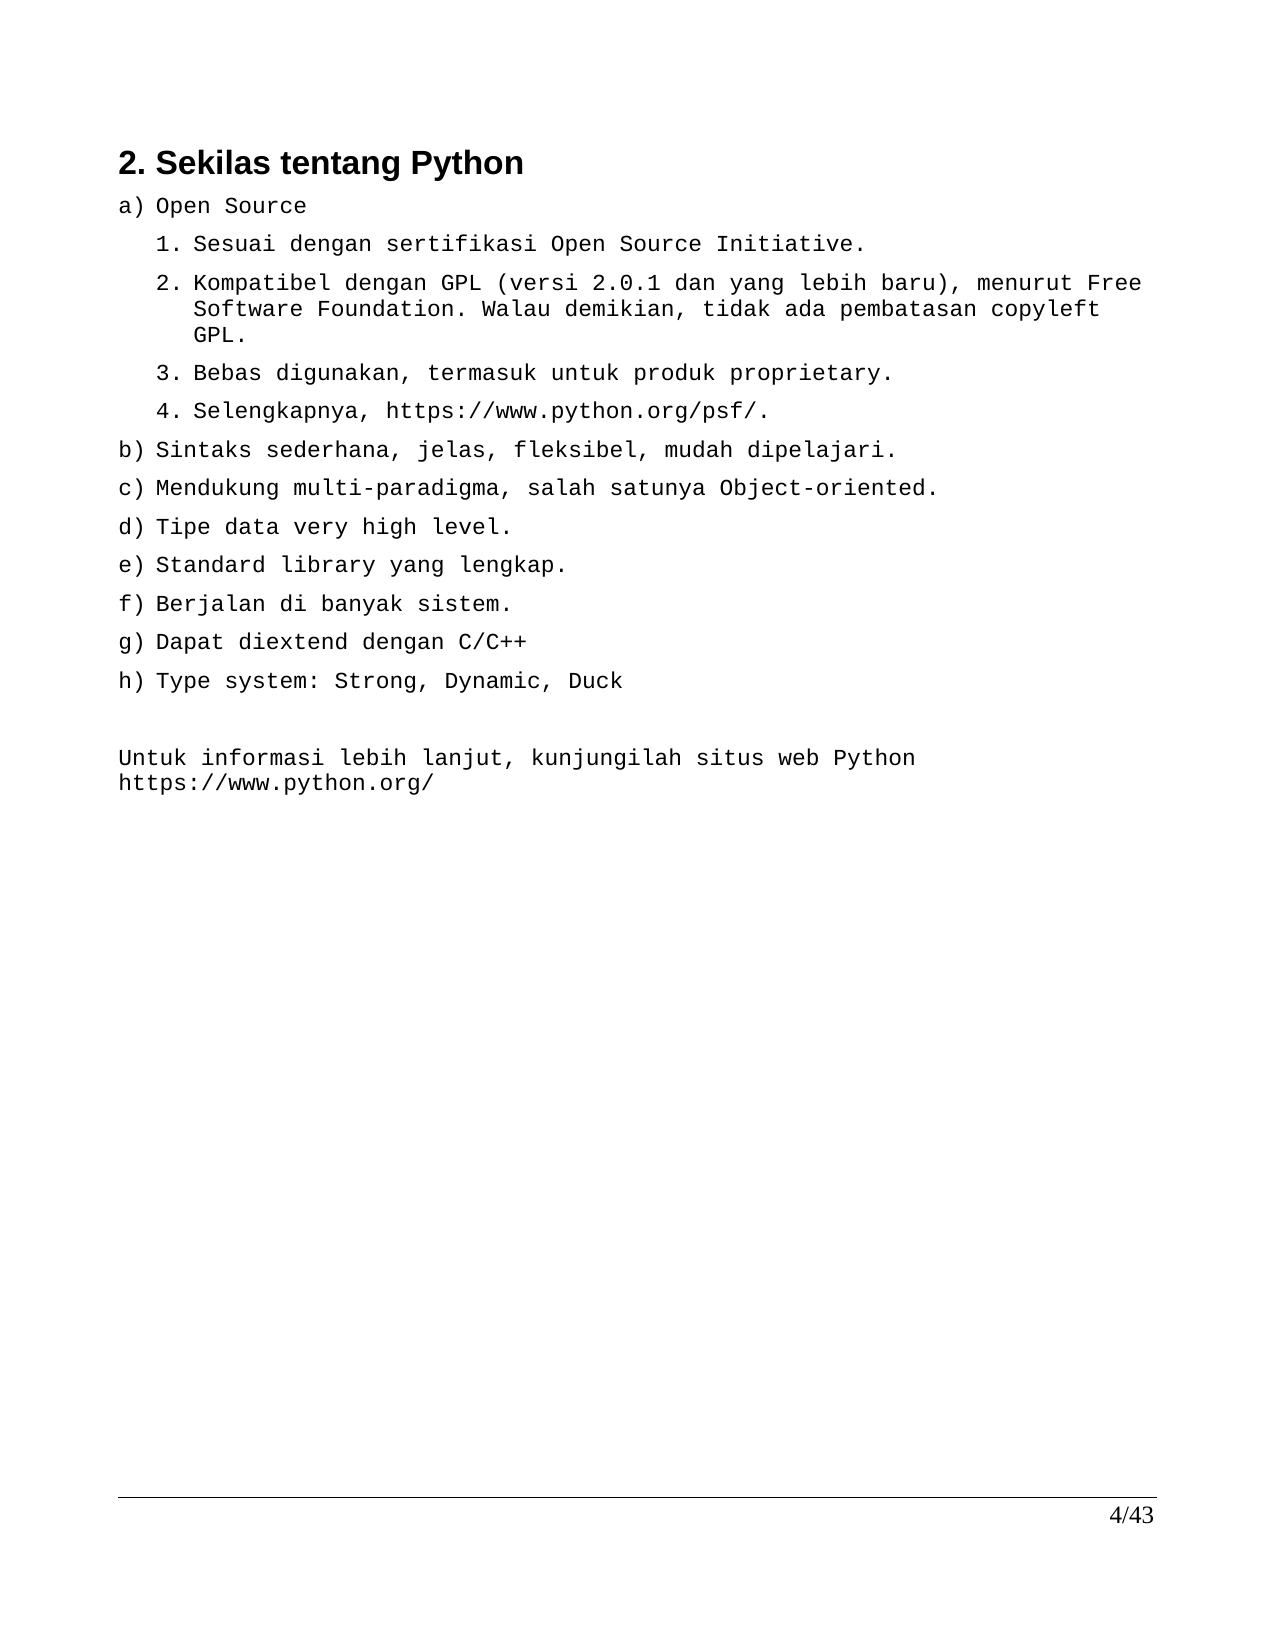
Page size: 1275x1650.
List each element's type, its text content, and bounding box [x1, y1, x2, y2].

list Kompatibel dengan GPL (versi 2.0.1 dan yang lebih baru), menurut Free Software Foundation. Walau demikian, tidak ada pembatasan copyleft GPL. [156, 271, 1157, 349]
list Tipe data very high level. [118, 515, 1157, 541]
list Sintaks sederhana, jelas, fleksibel, mudah dipelajari. [118, 438, 1157, 464]
subtitle 2. Sekilas tentang Python [118, 143, 1157, 182]
list Mendukung multi-paradigma, salah satunya Object-oriented. [118, 477, 1157, 503]
list Dapat diextend dengan C/C++ [118, 631, 1157, 656]
list Type system: Strong, Dynamic, Duck [118, 669, 1157, 695]
list Bebas digunakan, termasuk untuk produk proprietary. [156, 361, 1157, 387]
list Berjalan di banyak sistem. [118, 592, 1157, 618]
list Open Source [118, 194, 1157, 220]
list Selengkapnya, https://www.python.org/psf/. [156, 400, 1157, 426]
text Untuk informasi lebih lanjut, kunjungilah situs web Python https://www.python.org/ [118, 746, 1157, 798]
list Standard library yang lengkap. [118, 554, 1157, 579]
list Sesuai dengan sertifikasi Open Source Initiative. [156, 233, 1157, 259]
